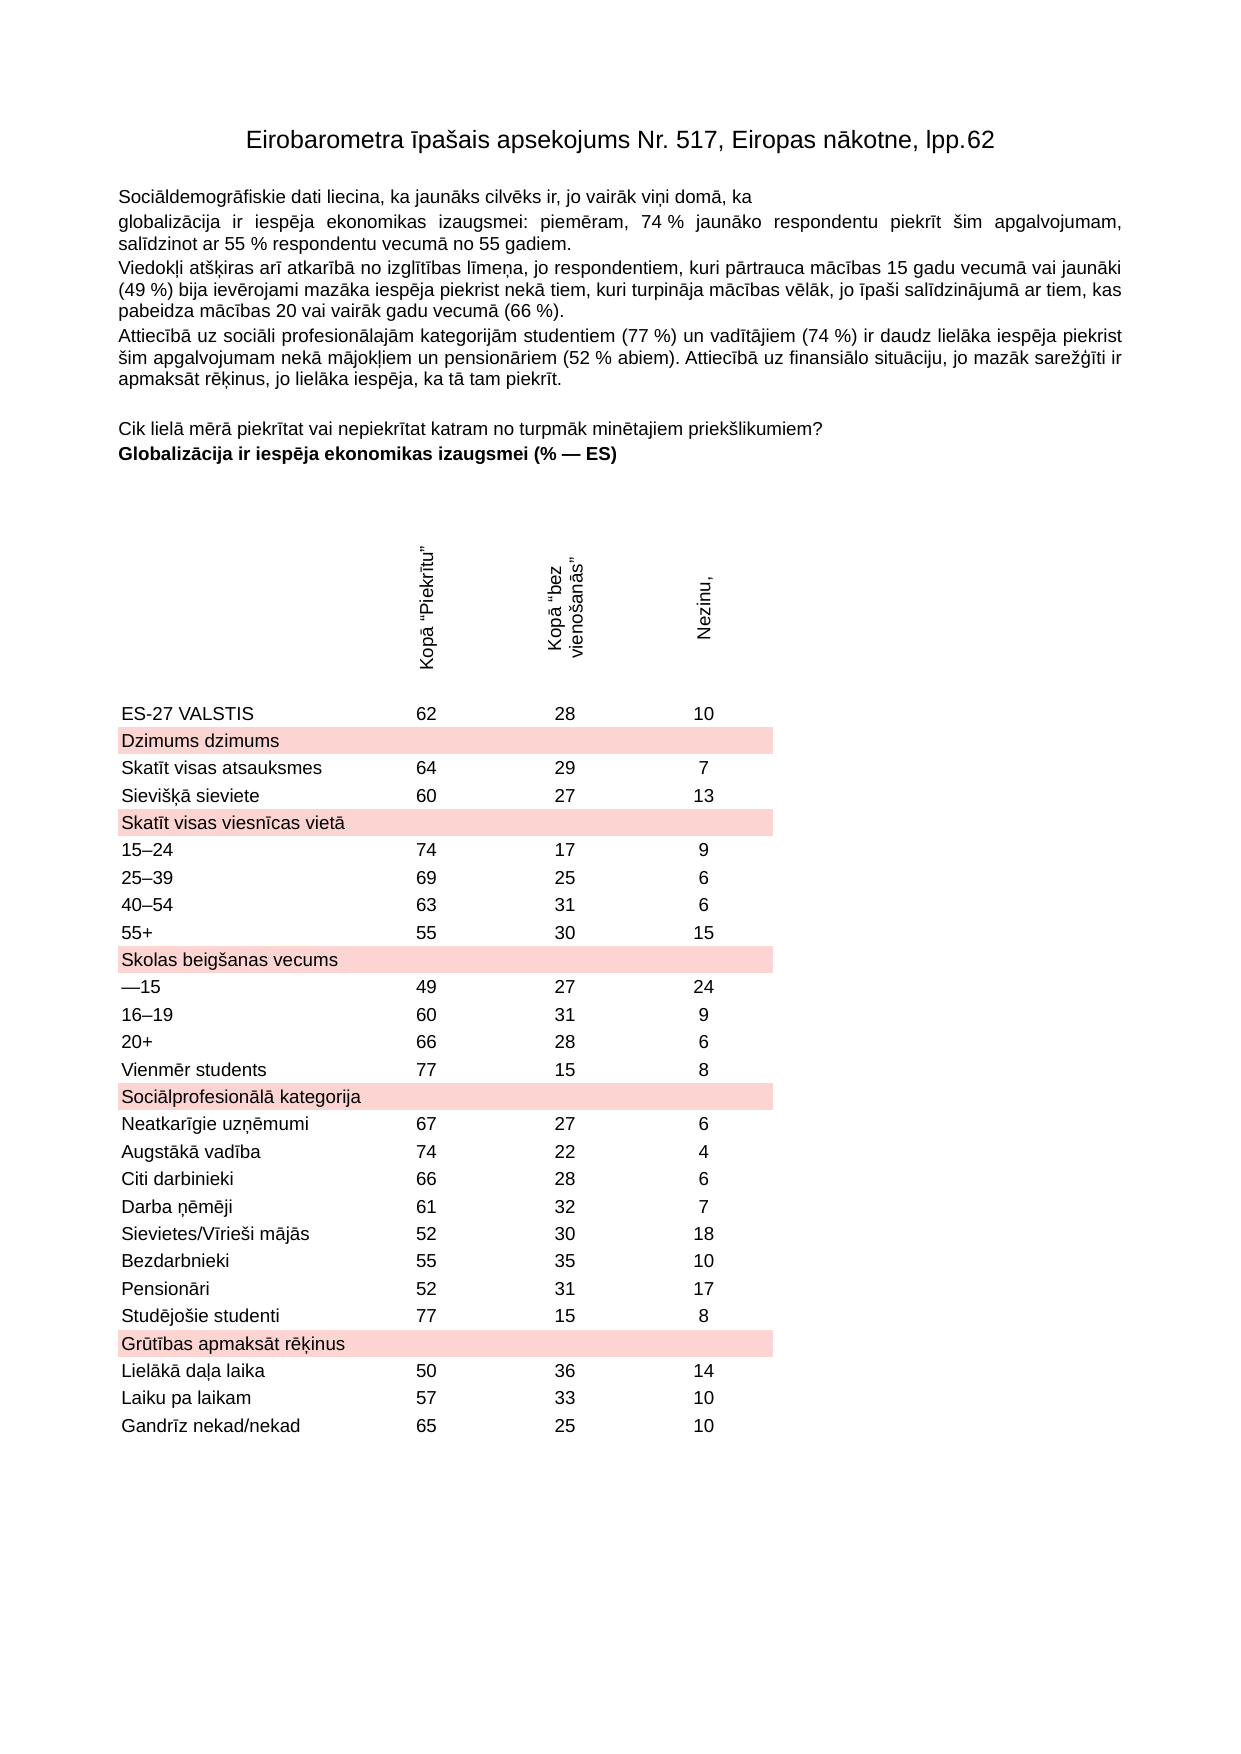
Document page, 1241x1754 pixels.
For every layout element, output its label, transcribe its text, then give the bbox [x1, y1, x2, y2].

table_cell —15 [118, 973, 357, 1001]
table_cell Pensionāri [118, 1275, 357, 1302]
table_cell 55 [357, 1247, 495, 1275]
table_cell 60 [357, 782, 495, 809]
table_header Kopā “bez vienošanās” [495, 517, 634, 699]
table_cell 31 [495, 1001, 634, 1028]
table_cell ES-27 VALSTIS [118, 699, 357, 727]
table_cell 40–54 [118, 891, 357, 918]
table_cell 17 [634, 1275, 773, 1302]
table_cell [634, 1083, 773, 1110]
table_cell 6 [634, 864, 773, 891]
table_cell Skatīt visas atsauksmes [118, 754, 357, 782]
table_cell Grūtības apmaksāt rēķinus [118, 1330, 495, 1357]
table_cell 77 [357, 1302, 495, 1329]
table_cell 30 [495, 1220, 634, 1247]
table_cell Dzimums dzimums [118, 727, 357, 754]
table_cell 22 [495, 1138, 634, 1165]
table_cell 17 [495, 836, 634, 864]
table_cell 50 [357, 1357, 495, 1384]
table_cell 15 [634, 919, 773, 946]
text Globalizācija ir iespēja ekonomikas izaugsmei (% — ES) [118, 443, 1122, 464]
table_cell 25 [495, 864, 634, 891]
table_cell 13 [634, 782, 773, 809]
table_cell Augstākā vadība [118, 1138, 357, 1165]
table_cell 7 [634, 754, 773, 782]
table_cell 32 [495, 1193, 634, 1220]
table_cell Sievišķā sieviete [118, 782, 357, 809]
table_cell 9 [634, 836, 773, 864]
table_cell Studējošie studenti [118, 1302, 357, 1329]
text Sociāldemogrāfiskie dati liecina, ka jaunāks cilvēks ir, jo vairāk viņi domā, ka [118, 186, 1122, 208]
table_cell 15–24 [118, 836, 357, 864]
table_cell 6 [634, 1165, 773, 1192]
table_cell Vienmēr students [118, 1056, 357, 1083]
table_cell Laiku pa laikam [118, 1384, 357, 1412]
table_cell Neatkarīgie uzņēmumi [118, 1110, 357, 1138]
table_cell 27 [495, 782, 634, 809]
table_cell Skatīt visas viesnīcas vietā [118, 809, 357, 836]
table_cell 61 [357, 1193, 495, 1220]
table_cell 28 [495, 1165, 634, 1192]
table_header Kopā “Piekrītu” [357, 517, 495, 699]
text Attiecībā uz sociāli profesionālajām kategorijām studentiem (77 %) un vadītājiem (74 %) ir daudz lielāka iespēja piekrist šim apgalvojumam nekā mājokļiem un pensionāriem (52 % abiem). Attiecībā uz finansiālo situāciju, jo mazāk sarežģīti ir apmaksāt rēķinus, jo lielāka iespēja, ka tā tam piekrīt. [118, 325, 1122, 390]
table_cell [357, 727, 495, 754]
table_cell 16–19 [118, 1001, 357, 1028]
table_cell [634, 1330, 773, 1357]
table_cell [634, 809, 773, 836]
table_cell Darba ņēmēji [118, 1193, 357, 1220]
table_cell 52 [357, 1220, 495, 1247]
table_cell 77 [357, 1056, 495, 1083]
table_cell 8 [634, 1056, 773, 1083]
table_cell 27 [495, 973, 634, 1001]
table_cell [634, 946, 773, 973]
table_cell Skolas beigšanas vecums [118, 946, 357, 973]
table_cell 55+ [118, 919, 357, 946]
table_cell [495, 727, 634, 754]
table_cell 35 [495, 1247, 634, 1275]
table_cell Lielākā daļa laika [118, 1357, 357, 1384]
table_cell 31 [495, 891, 634, 918]
table_cell 67 [357, 1110, 495, 1138]
table_cell 10 [634, 1384, 773, 1412]
table_cell Citi darbinieki [118, 1165, 357, 1192]
table_cell 10 [634, 1247, 773, 1275]
text Cik lielā mērā piekrītat vai nepiekrītat katram no turpmāk minētajiem priekšlikumiem? [118, 418, 1122, 439]
table_cell 49 [357, 973, 495, 1001]
table_cell 6 [634, 891, 773, 918]
table_cell 69 [357, 864, 495, 891]
table_cell [357, 946, 495, 973]
table_cell 15 [495, 1056, 634, 1083]
table_cell 18 [634, 1220, 773, 1247]
text globalizācija ir iespēja ekonomikas izaugsmei: piemēram, 74 % jaunāko respondentu piekrīt šim apgalvojumam, salīdzinot ar 55 % respondentu vecumā no 55 gadiem. [118, 211, 1122, 254]
table_cell 66 [357, 1165, 495, 1192]
table_cell 57 [357, 1384, 495, 1412]
table_cell [495, 946, 634, 973]
table_cell 25 [495, 1412, 634, 1439]
table_cell 7 [634, 1193, 773, 1220]
table_cell 63 [357, 891, 495, 918]
table_cell 33 [495, 1384, 634, 1412]
table_cell [495, 1083, 634, 1110]
table_cell 15 [495, 1302, 634, 1329]
table_cell 66 [357, 1028, 495, 1056]
table_cell 10 [634, 699, 773, 727]
table_cell 55 [357, 919, 495, 946]
table_cell 31 [495, 1275, 634, 1302]
table_cell 27 [495, 1110, 634, 1138]
table_cell 29 [495, 754, 634, 782]
table_cell 9 [634, 1001, 773, 1028]
table_cell 8 [634, 1302, 773, 1329]
table_cell Gandrīz nekad/nekad [118, 1412, 357, 1439]
table_cell Bezdarbnieki [118, 1247, 357, 1275]
table_cell 64 [357, 754, 495, 782]
table_cell 74 [357, 836, 495, 864]
table_header [118, 517, 357, 699]
table_cell [495, 809, 634, 836]
text Viedokļi atšķiras arī atkarībā no izglītības līmeņa, jo respondentiem, kuri pārtrauca mācības 15 gadu vecumā vai jaunāki (49 %) bija ievērojami mazāka iespēja piekrist nekā tiem, kuri turpināja mācības vēlāk, jo īpaši salīdzinājumā ar tiem, kas pabeidza mācības 20 vai vairāk gadu vecumā (66 %). [118, 257, 1122, 322]
table_cell 4 [634, 1138, 773, 1165]
table_cell 10 [634, 1412, 773, 1439]
table_cell 30 [495, 919, 634, 946]
table_cell [495, 1330, 634, 1357]
table_cell 60 [357, 1001, 495, 1028]
table_cell 74 [357, 1138, 495, 1165]
table_header Nezinu, [634, 517, 773, 699]
table_cell 65 [357, 1412, 495, 1439]
table_cell 6 [634, 1028, 773, 1056]
table_cell Sociālprofesionālā kategorija [118, 1083, 495, 1110]
table_cell 28 [495, 699, 634, 727]
table_cell 62 [357, 699, 495, 727]
table_cell 36 [495, 1357, 634, 1384]
table_cell 6 [634, 1110, 773, 1138]
table_cell [357, 809, 495, 836]
table_cell 52 [357, 1275, 495, 1302]
table_cell 28 [495, 1028, 634, 1056]
table_cell 20+ [118, 1028, 357, 1056]
table_cell 24 [634, 973, 773, 1001]
table_cell Sievietes/Vīrieši mājās [118, 1220, 357, 1247]
table_cell 25–39 [118, 864, 357, 891]
table_cell [634, 727, 773, 754]
table_cell 14 [634, 1357, 773, 1384]
